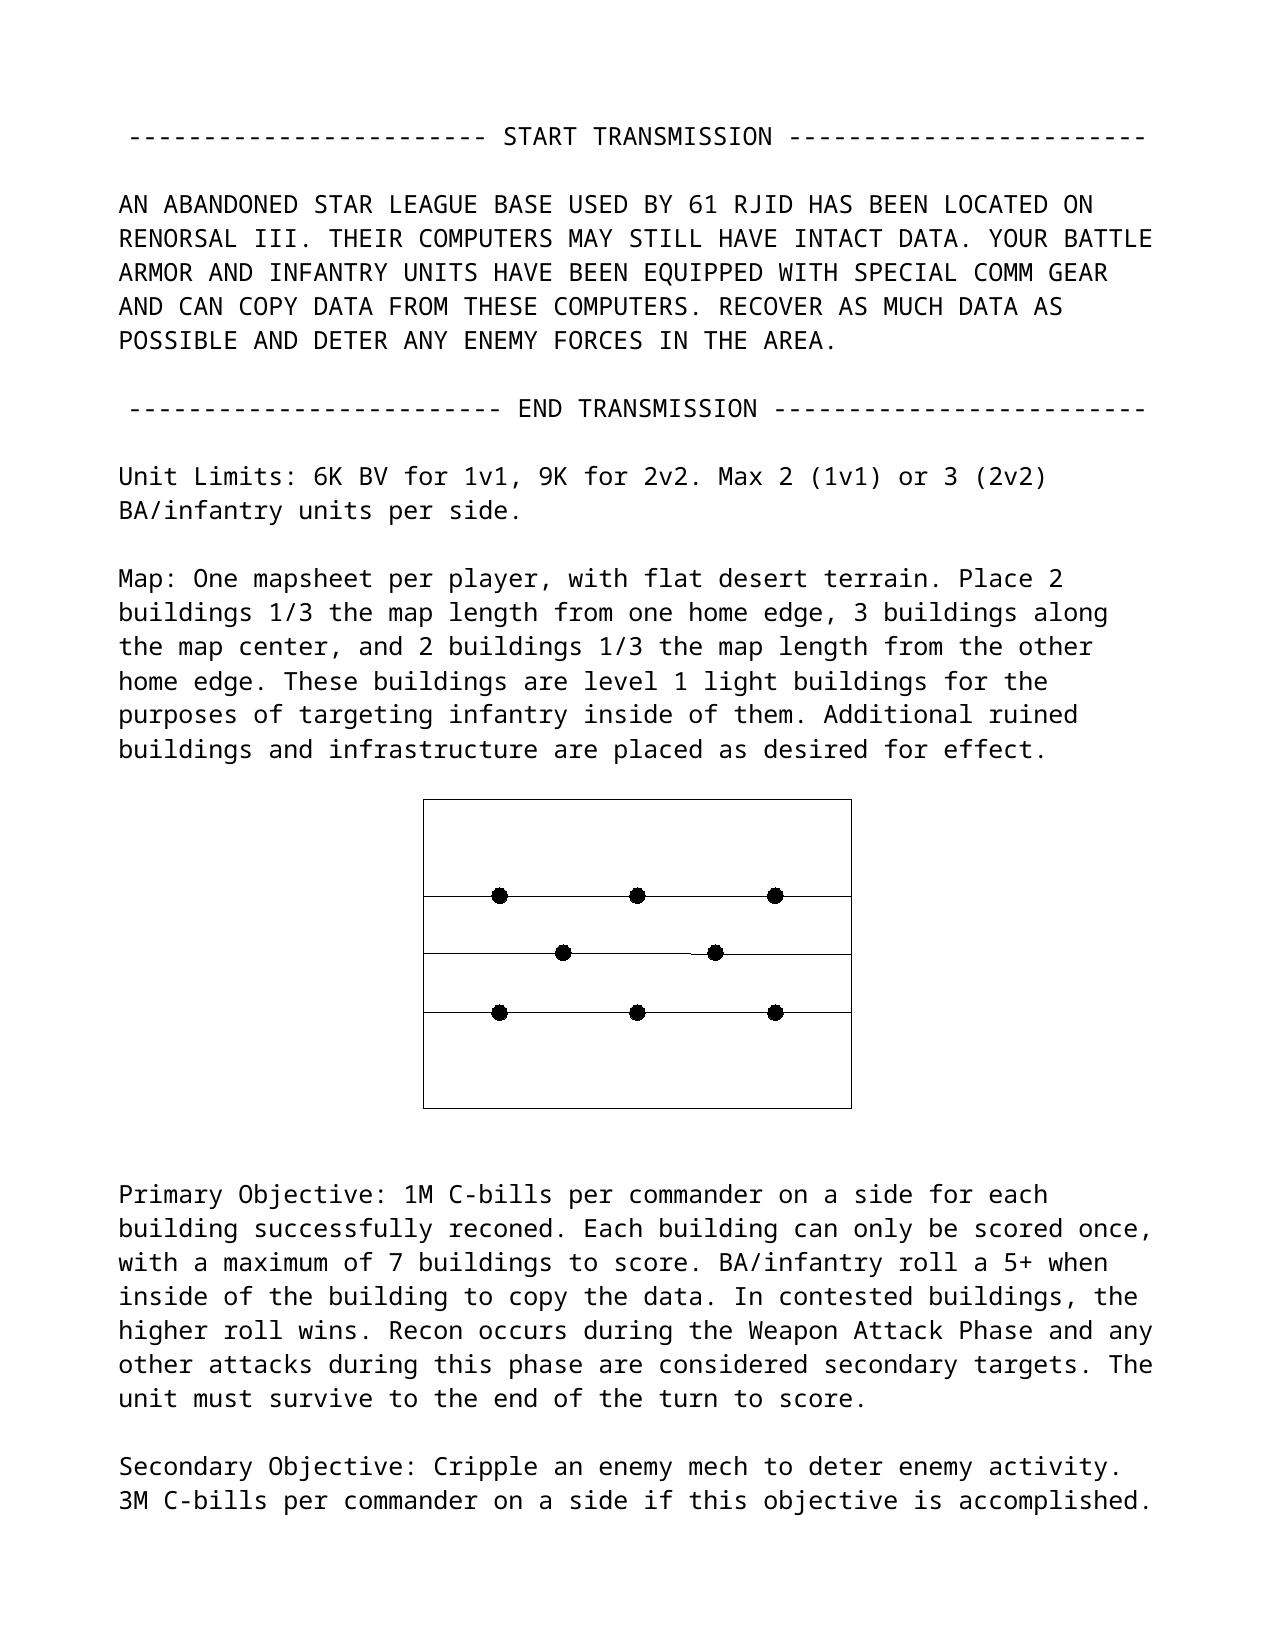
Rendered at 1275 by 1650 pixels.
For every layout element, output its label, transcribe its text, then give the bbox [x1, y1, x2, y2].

text AN ABANDONED STAR LEAGUE BASE USED BY 61 RJID HAS BEEN LOCATED ON RENORSAL III. THEIR COMPUTERS MAY STILL HAVE INTACT DATA. YOUR BATTLE ARMOR AND INFANTRY UNITS HAVE BEEN EQUIPPED WITH SPECIAL COMM GEAR AND CAN COPY DATA FROM THESE COMPUTERS. RECOVER AS MUCH DATA AS POSSIBLE AND DETER ANY ENEMY FORCES IN THE AREA. [118, 152, 1157, 357]
text Map: One mapsheet per player, with flat desert terrain. Place 2 buildings 1/3 the map length from one home edge, 3 buildings along the map center, and 2 buildings 1/3 the map length from the other home edge. These buildings are level 1 light buildings for the purposes of targeting infantry inside of them. Additional ruined buildings and infrastructure are placed as desired for effect. [118, 561, 1157, 765]
text ------------------------- END TRANSMISSION ------------------------- [118, 357, 1157, 425]
text Primary Objective: 1M C-bills per commander on a side for each building successfully reconed. Each building can only be scored once, with a maximum of 7 buildings to score. BA/infantry roll a 5+ when inside of the building to copy the data. In contested buildings, the higher roll wins. Recon occurs during the Weapon Attack Phase and any other attacks during this phase are considered secondary targets. The unit must survive to the end of the turn to score. [118, 1176, 1157, 1415]
text ------------------------ START TRANSMISSION ------------------------ [118, 118, 1157, 152]
text Unit Limits: 6K BV for 1v1, 9K for 2v2. Max 2 (1v1) or 3 (2v2) BA/infantry units per side. [118, 459, 1157, 527]
text Secondary Objective: Cripple an enemy mech to deter enemy activity. 3M C-bills per commander on a side if this objective is accomplished. [118, 1449, 1157, 1517]
